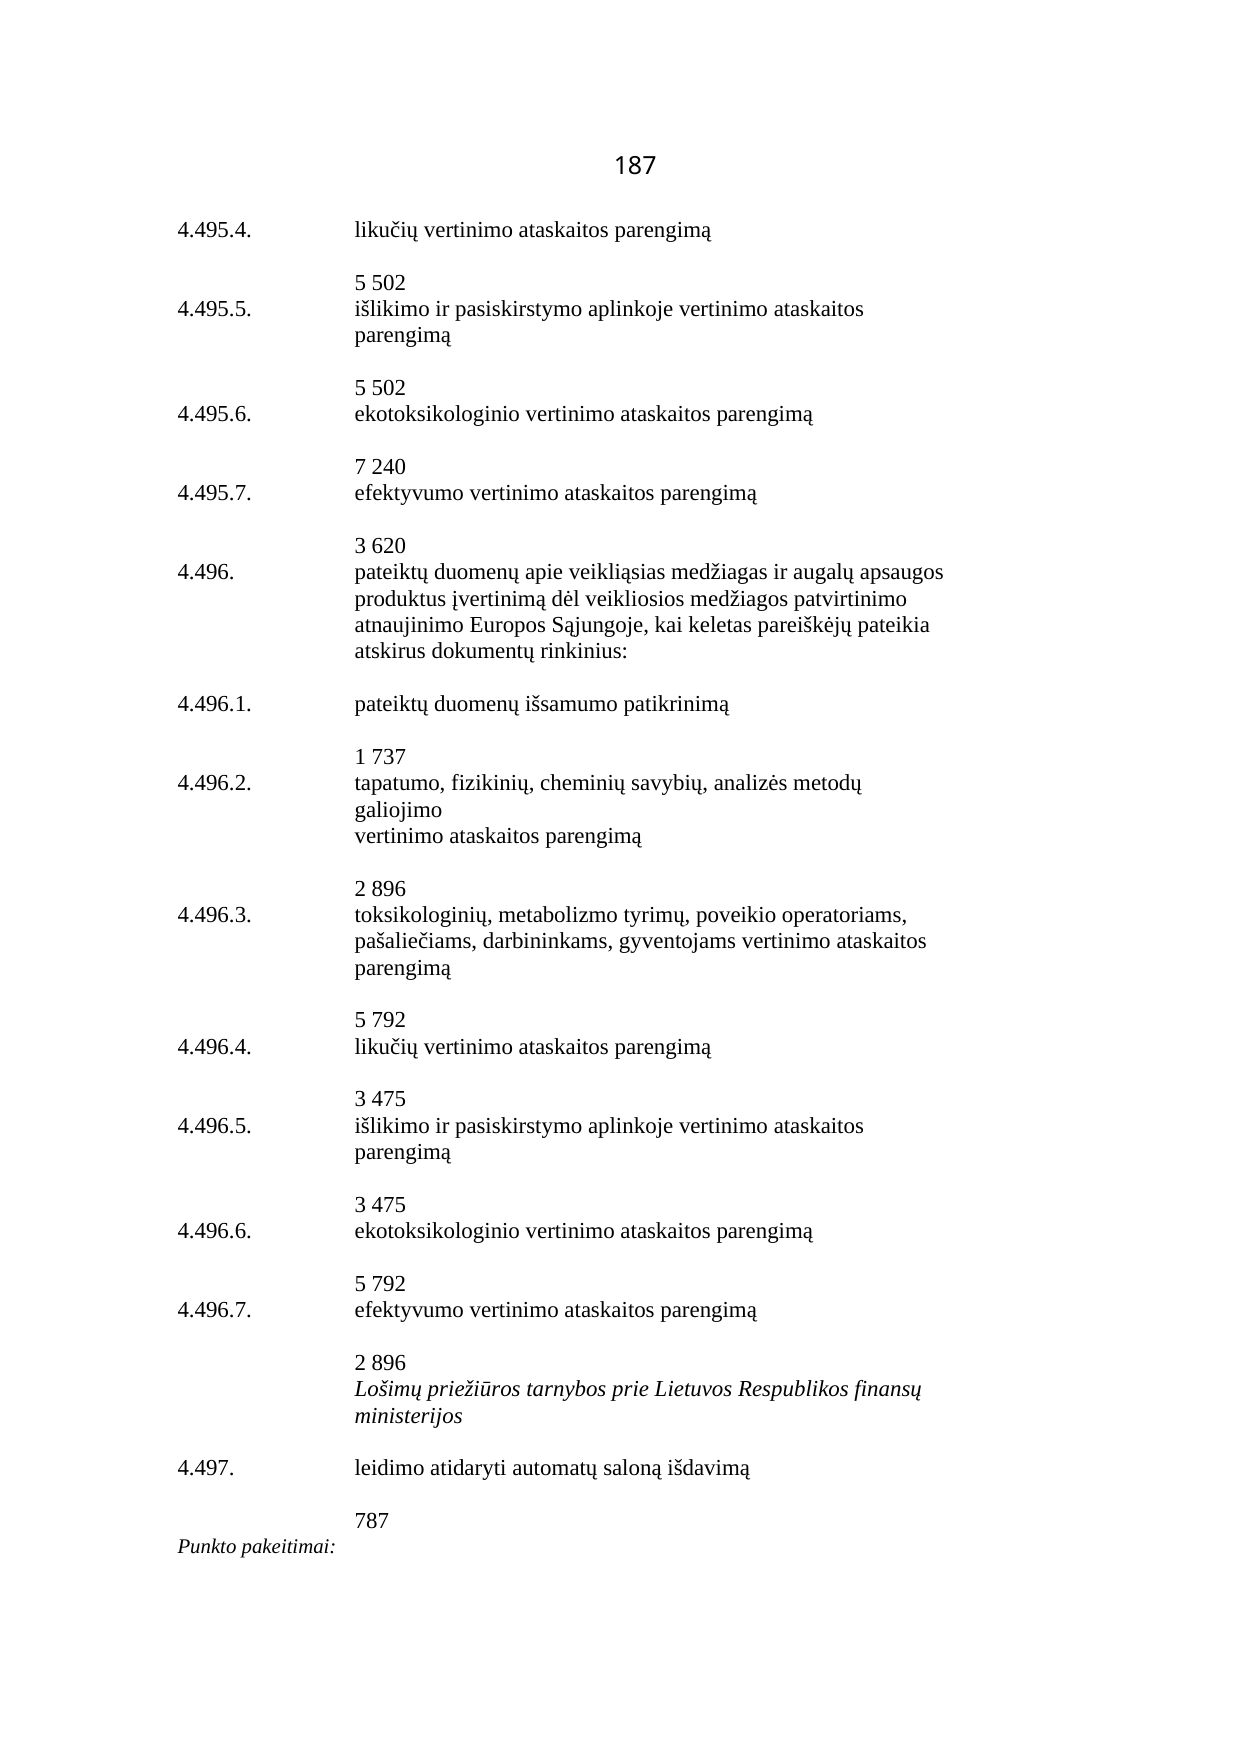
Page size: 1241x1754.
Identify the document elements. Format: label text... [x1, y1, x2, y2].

text 4.496.6. ekotoksikologinio vertinimo ataskaitos parengimą 5 792 [177, 1217, 945, 1296]
text 4.496.7. efektyvumo vertinimo ataskaitos parengimą 2 896 [177, 1296, 945, 1375]
text 4.496.3. toksikologinių, metabolizmo tyrimų, poveikio operatoriams, [177, 901, 945, 927]
text 4.496.2. tapatumo, fizikinių, cheminių savybių, analizės metodų galiojimo [177, 769, 945, 822]
text atskirus dokumentų rinkinius: [354, 637, 945, 690]
text vertinimo ataskaitos parengimą 2 896 [354, 822, 945, 901]
text pašaliečiams, darbininkams, gyventojams vertinimo ataskaitos [354, 927, 945, 954]
text parengimą 5 792 [354, 954, 945, 1033]
text 4.495.6. ekotoksikologinio vertinimo ataskaitos parengimą 7 240 [177, 400, 945, 479]
text Punkto pakeitimai: [177, 1533, 1093, 1558]
text Lošimų priežiūros tarnybos prie Lietuvos Respublikos finansų ministerijos [354, 1375, 945, 1454]
text 4.496. pateiktų duomenų apie veikliąsias medžiagas ir augalų apsaugos [177, 558, 945, 585]
text 4.496.1. pateiktų duomenų išsamumo patikrinimą 1 737 [177, 690, 945, 769]
text 4.495.4. likučių vertinimo ataskaitos parengimą 5 502 [177, 216, 945, 295]
text atnaujinimo Europos Sąjungoje, kai keletas pareiškėjų pateikia [354, 611, 945, 637]
text 4.495.7. efektyvumo vertinimo ataskaitos parengimą 3 620 [177, 479, 945, 558]
text 4.495.5. išlikimo ir pasiskirstymo aplinkoje vertinimo ataskaitos parengimą 5 502 [177, 295, 945, 400]
text 4.497. leidimo atidaryti automatų saloną išdavimą 787 [177, 1454, 945, 1533]
text 4.496.4. likučių vertinimo ataskaitos parengimą 3 475 [177, 1033, 945, 1112]
text 4.496.5. išlikimo ir pasiskirstymo aplinkoje vertinimo ataskaitos parengimą 3 475 [177, 1112, 945, 1217]
text produktus įvertinimą dėl veikliosios medžiagos patvirtinimo [354, 585, 945, 611]
